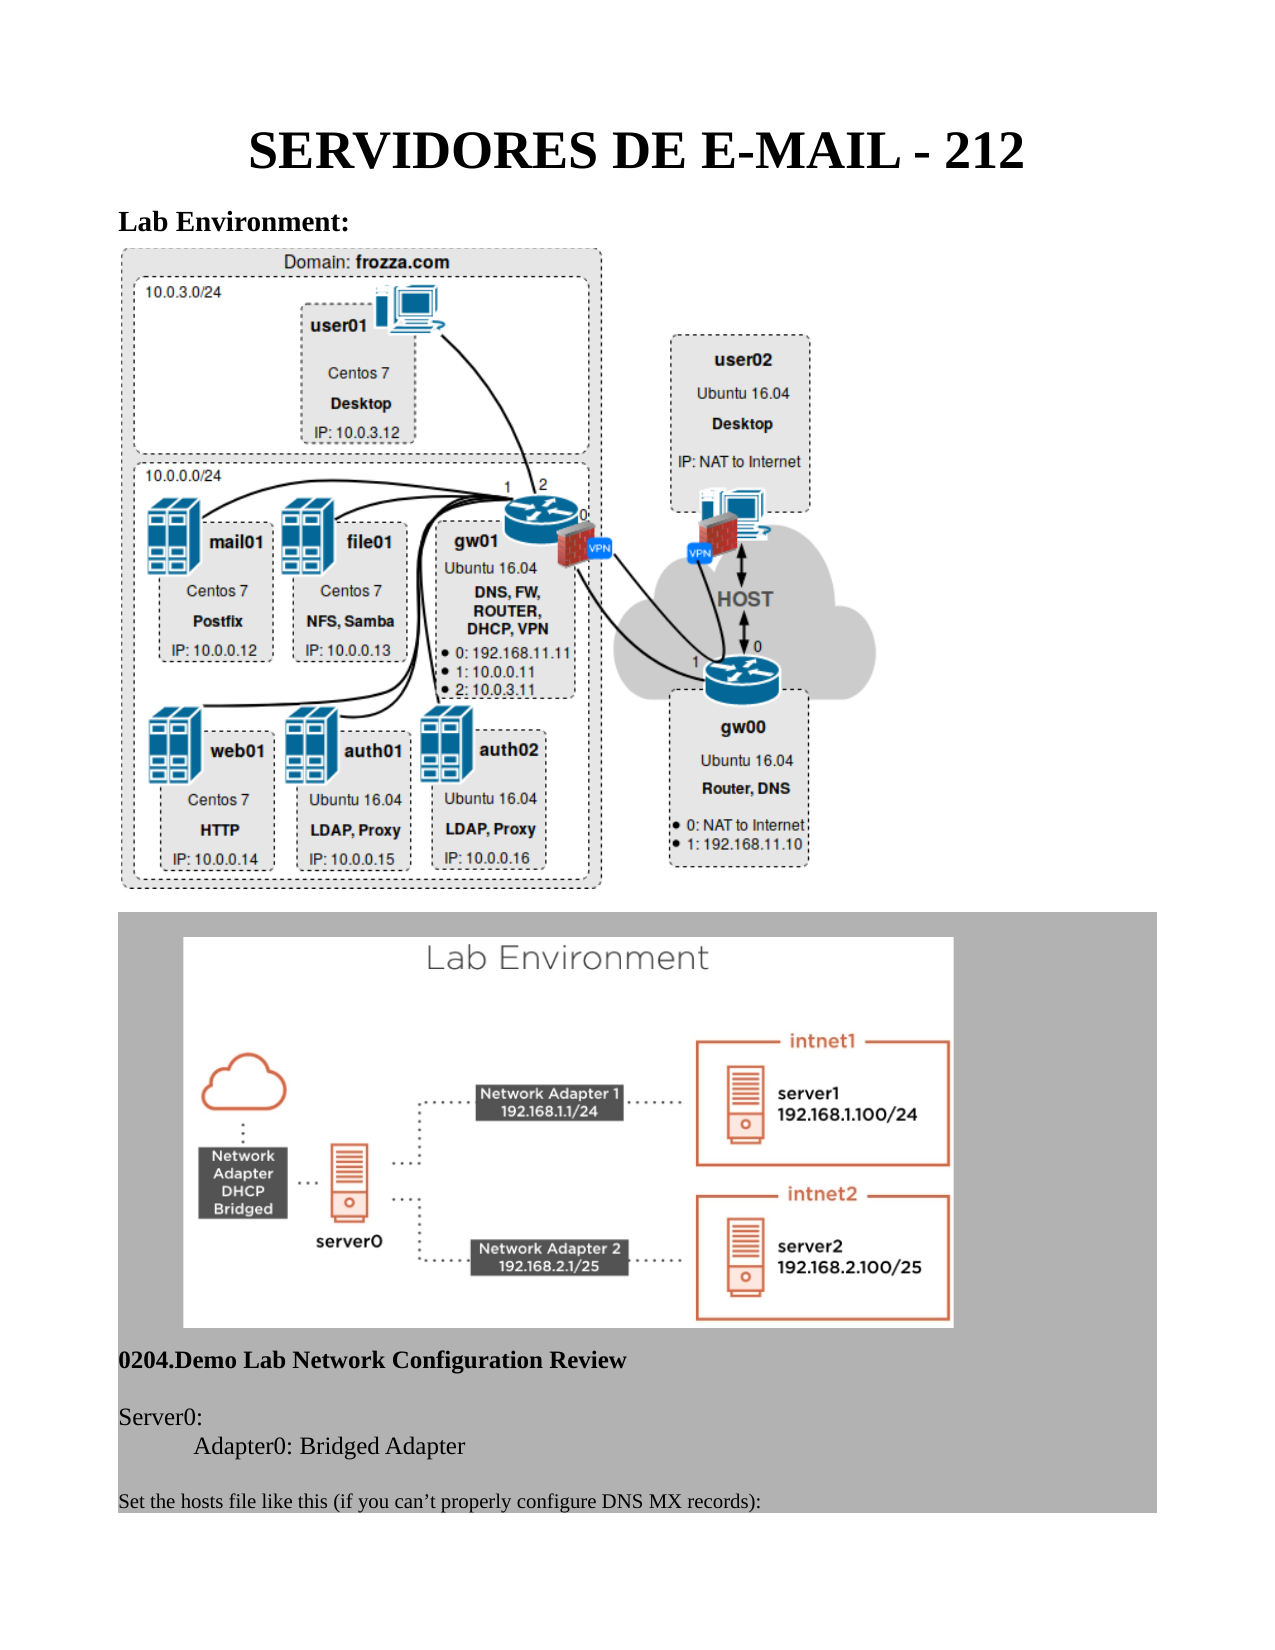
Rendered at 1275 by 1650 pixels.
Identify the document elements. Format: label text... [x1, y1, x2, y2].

text 0204.Demo Lab Network Configuration Review [118, 1345, 1157, 1374]
text Adapter0: Bridged Adapter [118, 1431, 1157, 1460]
text Set the hosts file like this (if you can’t properly configure DNS MX records): [118, 1489, 1157, 1513]
picture [183, 937, 954, 1328]
text SERVIDORES DE E-MAIL - 212 [118, 118, 1157, 180]
text Lab Environment: [118, 204, 1157, 238]
text Server0: [118, 1402, 1157, 1431]
picture [121, 248, 880, 889]
